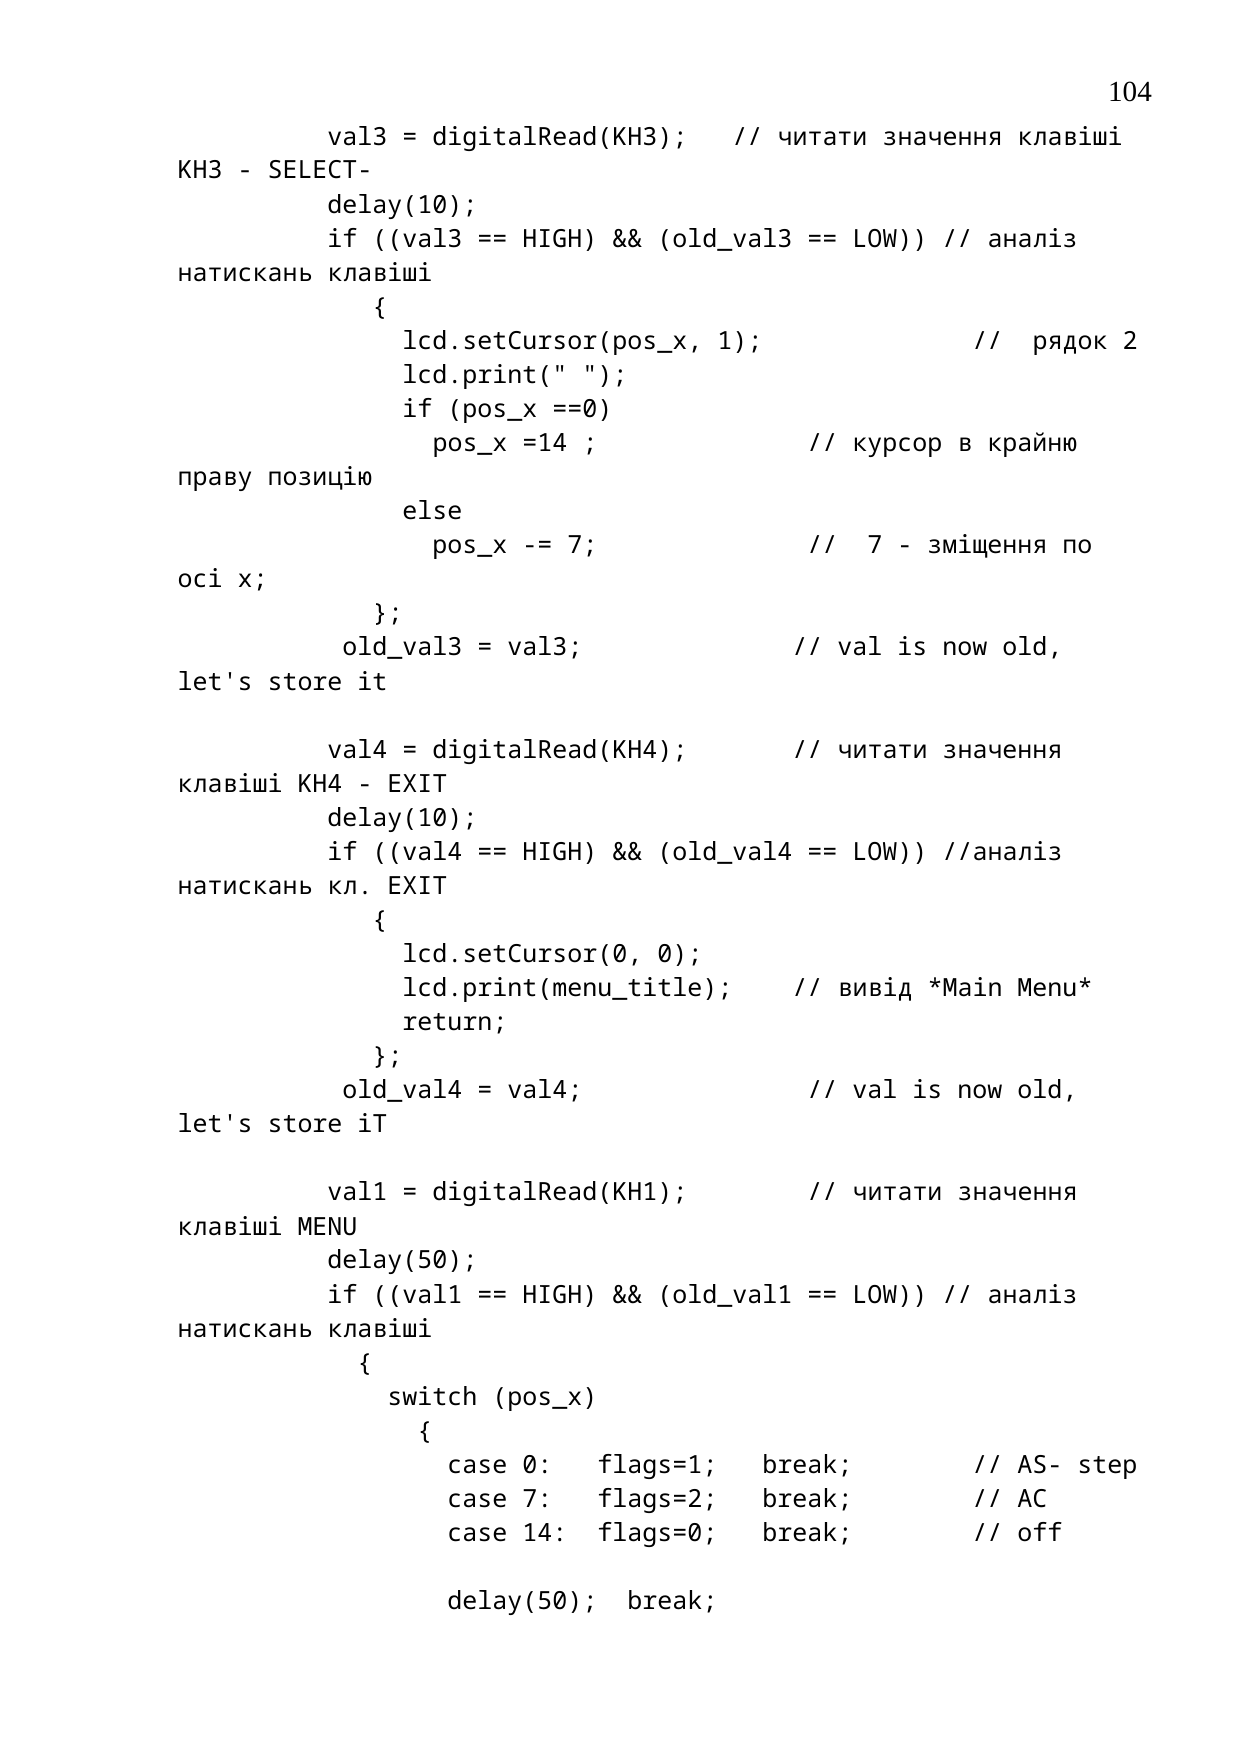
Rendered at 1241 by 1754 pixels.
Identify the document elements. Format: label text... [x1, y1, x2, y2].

text }; [177, 1038, 1152, 1072]
text if (pos_x ==0) [177, 391, 1152, 425]
text pos_x =14 ; // курсор в крайню праву позицію [177, 425, 1152, 493]
text case 14: flags=0; break; // off [177, 1515, 1152, 1549]
text if ((val3 == HIGH) && (old_val3 == LOW)) // аналіз натискань клавіші [177, 220, 1152, 288]
text delay(10); [177, 799, 1152, 833]
text switch (pos_x) [177, 1378, 1152, 1412]
text lcd.setCursor(0, 0); [177, 936, 1152, 970]
text delay(50); break; [177, 1582, 1152, 1616]
text delay(10); [177, 186, 1152, 220]
text }; [177, 595, 1152, 629]
text { [177, 1412, 1152, 1447]
text val3 = digitalRead(KH3); // читати значення клавіші KH3 - SELECT- [177, 118, 1152, 186]
text case 0: flags=1; break; // AS- step [177, 1447, 1152, 1481]
text delay(50); [177, 1242, 1152, 1276]
text { [177, 288, 1152, 322]
text { [177, 1344, 1152, 1378]
text lcd.setCursor(pos_x, 1); // рядок 2 [177, 322, 1152, 357]
text lcd.print(menu_title); // вивід *Main Menu* [177, 970, 1152, 1004]
text case 7: flags=2; break; // AC [177, 1481, 1152, 1515]
text else [177, 493, 1152, 527]
text if ((val4 == HIGH) && (old_val4 == LOW)) //аналіз натискань кл. EXIT [177, 833, 1152, 902]
text { [177, 902, 1152, 936]
text if ((val1 == HIGH) && (old_val1 == LOW)) // аналіз натискань клавіші [177, 1276, 1152, 1344]
text return; [177, 1004, 1152, 1038]
text pos_x -= 7; // 7 - зміщення по осі х; [177, 527, 1152, 595]
text lcd.print(" "); [177, 357, 1152, 391]
text old_val4 = val4; // val is now old, let's store iT [177, 1072, 1152, 1140]
text old_val3 = val3; // val is now old, let's store it [177, 629, 1152, 697]
text val4 = digitalRead(KH4); // читати значення клавіші KH4 - EXIT [177, 731, 1152, 799]
text val1 = digitalRead(KH1); // читати значення клавіші MENU [177, 1174, 1152, 1242]
